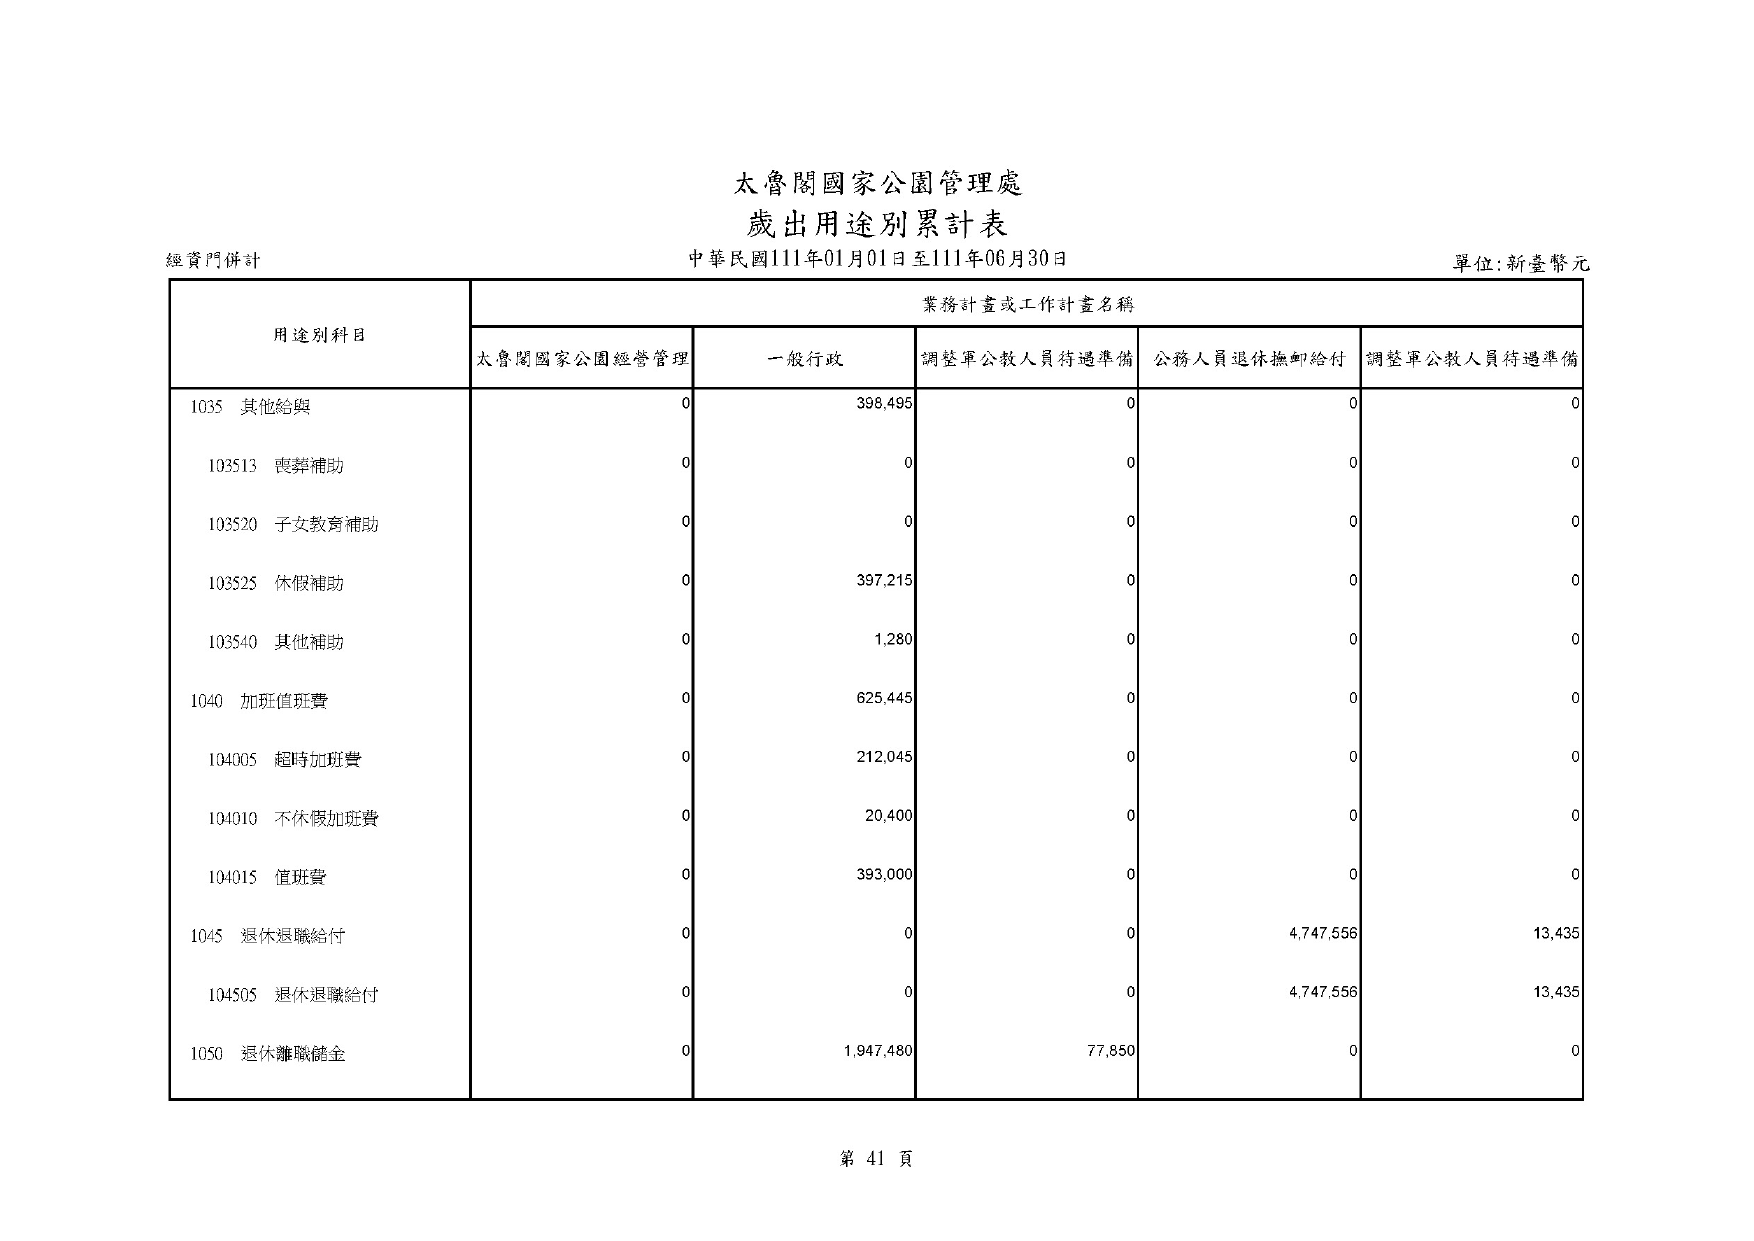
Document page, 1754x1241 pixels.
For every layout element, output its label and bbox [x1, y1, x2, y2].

picture [59, 59, 1695, 1216]
